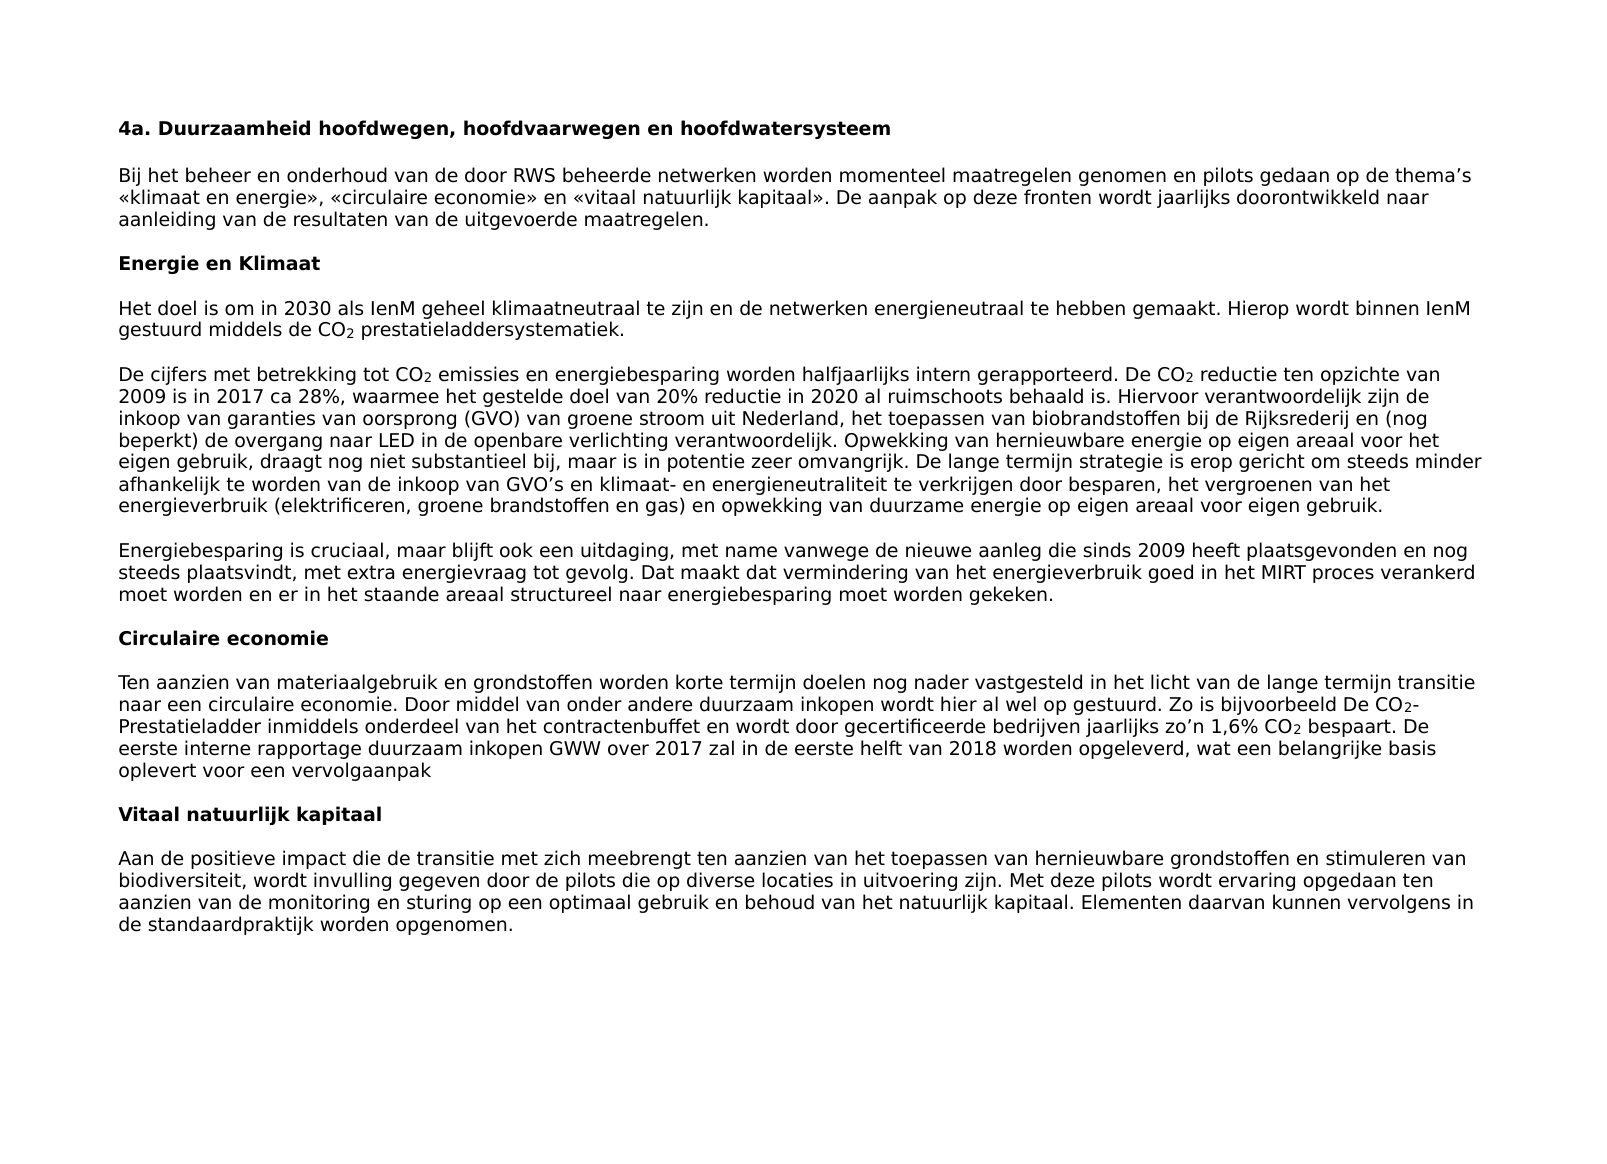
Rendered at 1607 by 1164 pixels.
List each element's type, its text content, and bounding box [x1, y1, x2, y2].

text Het doel is om in 2030 als IenM geheel klimaatneutraal te zijn en de netwerken energieneutraal te hebben gemaakt. Hierop wordt binnen IenM gestuurd middels de CO2 prestatieladdersystematiek. [118, 297, 1488, 341]
subtitle Circulaire economie [118, 628, 1488, 650]
subtitle 4a. Duurzaamheid hoofdwegen, hoofdvaarwegen en hoofdwatersysteem [118, 118, 1488, 140]
text Ten aanzien van materiaalgebruik en grondstoffen worden korte termijn doelen nog nader vastgesteld in het licht van de lange termijn transitie naar een circulaire economie. Door middel van onder andere duurzaam inkopen wordt hier al wel op gestuurd. Zo is bijvoorbeeld De CO2-Prestatieladder inmiddels onderdeel van het contractenbuffet en wordt door gecertificeerde bedrijven jaarlijks zo’n 1,6% CO2 bespaart. De eerste interne rapportage duurzaam inkopen GWW over 2017 zal in de eerste helft van 2018 worden opgeleverd, wat een belangrijke basis oplevert voor een vervolgaanpak [118, 672, 1488, 782]
text Bij het beheer en onderhoud van de door RWS beheerde netwerken worden momenteel maatregelen genomen en pilots gedaan op de thema’s «klimaat en energie», «circulaire economie» en «vitaal natuurlijk kapitaal». De aanpak op deze fronten wordt jaarlijks doorontwikkeld naar aanleiding van de resultaten van de uitgevoerde maatregelen. [118, 165, 1488, 231]
text De cijfers met betrekking tot CO2 emissies en energiebesparing worden halfjaarlijks intern gerapporteerd. De CO2 reductie ten opzichte van 2009 is in 2017 ca 28%, waarmee het gestelde doel van 20% reductie in 2020 al ruimschoots behaald is. Hiervoor verantwoordelijk zijn de inkoop van garanties van oorsprong (GVO) van groene stroom uit Nederland, het toepassen van biobrandstoffen bij de Rijksrederij en (nog beperkt) de overgang naar LED in de openbare verlichting verantwoordelijk. Opwekking van hernieuwbare energie op eigen areaal voor het eigen gebruik, draagt nog niet substantieel bij, maar is in potentie zeer omvangrijk. De lange termijn strategie is erop gericht om steeds minder afhankelijk te worden van de inkoop van GVO’s en klimaat- en energieneutraliteit te verkrijgen door besparen, het vergroenen van het energieverbruik (elektrificeren, groene brandstoffen en gas) en opwekking van duurzame energie op eigen areaal voor eigen gebruik. [118, 363, 1488, 517]
text Energiebesparing is cruciaal, maar blijft ook een uitdaging, met name vanwege de nieuwe aanleg die sinds 2009 heeft plaatsgevonden en nog steeds plaatsvindt, met extra energievraag tot gevolg. Dat maakt dat vermindering van het energieverbruik goed in het MIRT proces verankerd moet worden en er in het staande areaal structureel naar energiebesparing moet worden gekeken. [118, 539, 1488, 606]
subtitle Energie en Klimaat [118, 253, 1488, 275]
text Aan de positieve impact die de transitie met zich meebrengt ten aanzien van het toepassen van hernieuwbare grondstoffen en stimuleren van biodiversiteit, wordt invulling gegeven door de pilots die op diverse locaties in uitvoering zijn. Met deze pilots wordt ervaring opgedaan ten aanzien van de monitoring en sturing op een optimaal gebruik en behoud van het natuurlijk kapitaal. Elementen daarvan kunnen vervolgens in de standaardpraktijk worden opgenomen. [118, 848, 1488, 936]
subtitle Vitaal natuurlijk kapitaal [118, 804, 1488, 826]
